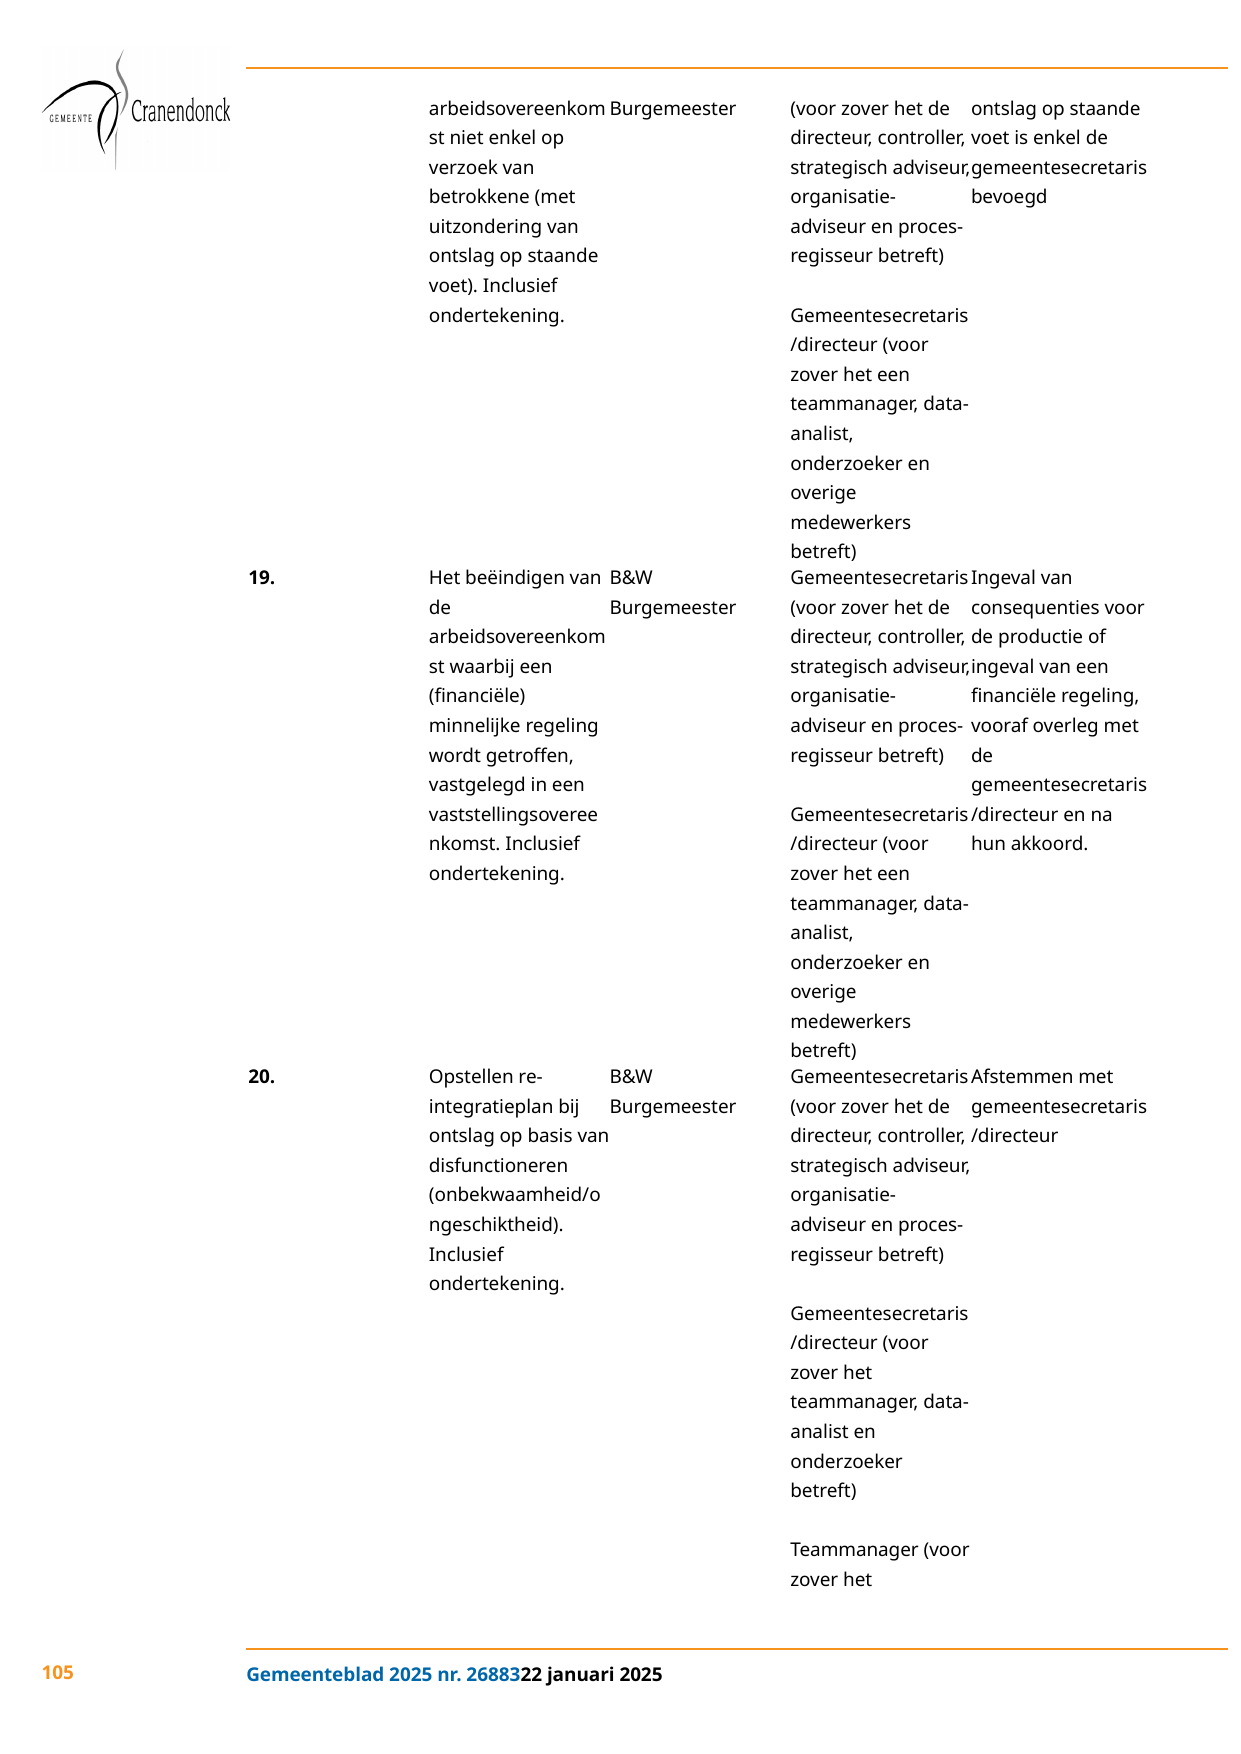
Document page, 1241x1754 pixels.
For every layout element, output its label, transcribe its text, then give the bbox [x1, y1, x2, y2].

table_cell Afstemmen met gemeentesecretaris/directeur [971, 1063, 1152, 1592]
table_cell [248, 95, 429, 564]
table_cell Gemeentesecretaris (voor zover het de directeur, controller, strategisch adviseur, organisatie-adviseur en proces-regisseur betreft) Gemeentesecretaris/directeur (voor zover het een teammanager, data-analist, onderzoeker en overige medewerkers betreft) [790, 564, 971, 1063]
table_cell Ingeval van consequenties voor de productie of ingeval van een financiële regeling, vooraf overleg met de gemeentesecretaris/directeur en na hun akkoord. [971, 564, 1152, 1063]
table_cell Opstellen re-integratieplan bij ontslag op basis van disfunctioneren (onbekwaamheid/ongeschiktheid). Inclusief ondertekening. [429, 1063, 609, 1592]
table_cell (voor zover het de directeur, controller, strategisch adviseur, organisatie-adviseur en proces-regisseur betreft) Gemeentesecretaris/directeur (voor zover het een teammanager, data-analist, onderzoeker en overige medewerkers betreft) [790, 95, 971, 564]
table_cell ontslag op staande voet is enkel de gemeentesecretaris bevoegd [971, 95, 1152, 564]
table_cell 19. [248, 564, 429, 1063]
picture [41, 47, 231, 172]
table_cell Burgemeester [609, 95, 790, 564]
table_cell Gemeentesecretaris (voor zover het de directeur, controller, strategisch adviseur, organisatie-adviseur en proces-regisseur betreft) Gemeentesecretaris/directeur (voor zover het teammanager, data-analist en onderzoeker betreft) Teammanager (voor zover het [790, 1063, 971, 1592]
table_cell B&W Burgemeester [609, 564, 790, 1063]
table_cell Het beëindigen van de arbeidsovereenkomst waarbij een (financiële) minnelijke regeling wordt getroffen, vastgelegd in een vaststellingsovereenkomst. Inclusief ondertekening. [429, 564, 609, 1063]
table_cell B&W Burgemeester [609, 1063, 790, 1592]
table_cell 20. [248, 1063, 429, 1592]
table_cell arbeidsovereenkomst niet enkel op verzoek van betrokkene (met uitzondering van ontslag op staande voet). Inclusief ondertekening. [429, 95, 609, 564]
